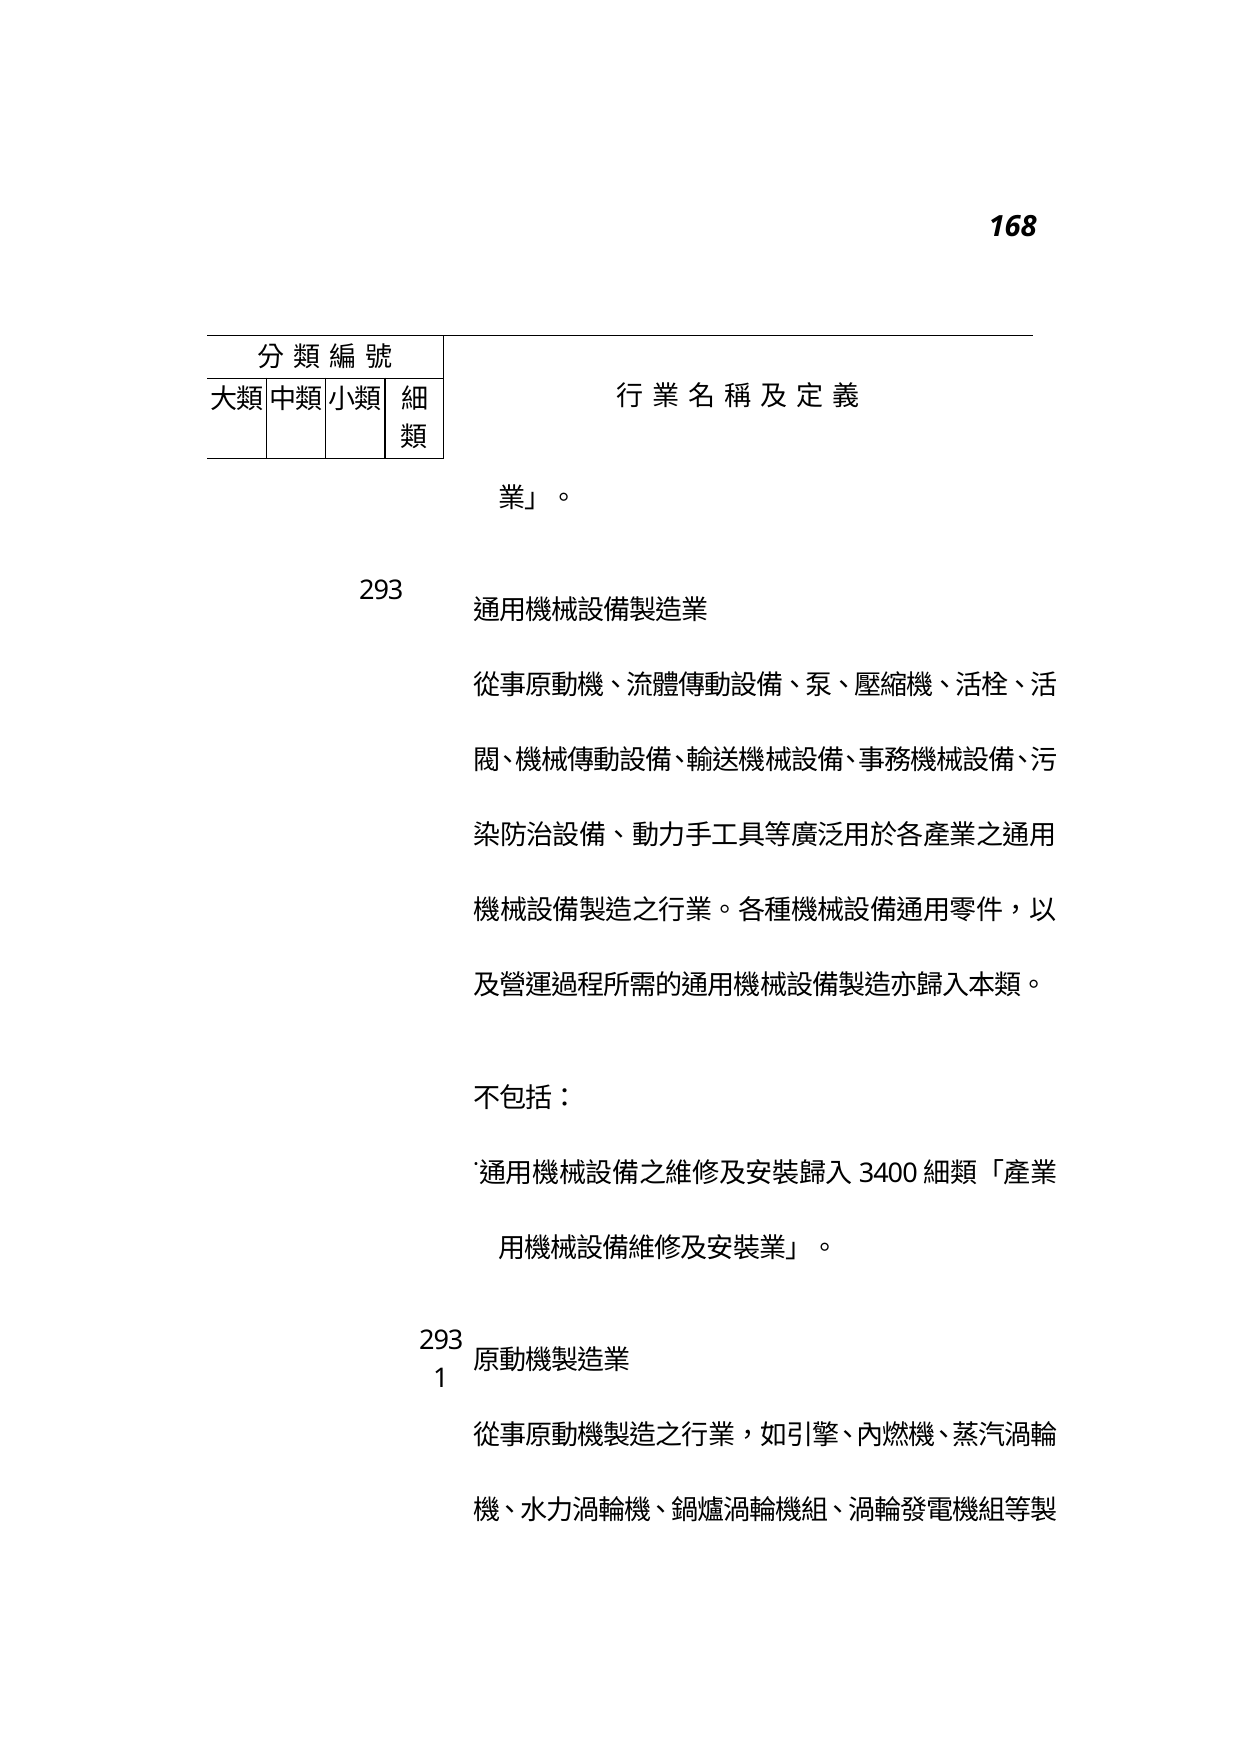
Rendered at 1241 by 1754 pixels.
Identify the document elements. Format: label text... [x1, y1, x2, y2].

table_cell [233, 570, 292, 1320]
table_cell 大類 [207, 379, 266, 458]
table_cell 通用機械設備製造業 從事原動機、流體傳動設備、泵、壓縮機、活栓、活閥、機械傳動設備、輸送機械設備、事務機械設備、污染防治設備、動力手工具等廣泛用於各產業之通用機械設備製造之行業。各種機械設備通用零件，以及營運過程所需的通用機械設備製造亦歸入本類。 不包括： ˙通用機械設備之維修及安裝歸入3400細類「產業用機械設備維修及安裝業」。 [470, 570, 1060, 1320]
table_cell 小類 [326, 379, 384, 458]
table_cell [351, 459, 412, 570]
table_cell 原動機製造業 從事原動機製造之行業，如引擎、內燃機、蒸汽渦輪機、水力渦輪機、鍋爐渦輪機組、渦輪發電機組等製 [470, 1320, 1060, 1545]
table_cell 中類 [267, 379, 325, 458]
table_cell [412, 570, 470, 1320]
table_cell 細類 [386, 379, 443, 458]
table_cell [207, 459, 233, 570]
table_cell 293 [351, 570, 412, 1320]
table_cell [293, 459, 351, 570]
table_cell [1033, 378, 1060, 458]
table_cell [207, 1320, 233, 1545]
table_header [1033, 335, 1060, 378]
table_cell [233, 1320, 292, 1545]
table_cell [351, 1320, 412, 1545]
table_cell 業」。 [470, 458, 1060, 570]
table_cell [412, 458, 470, 570]
table_header 分 類 編 號 [207, 336, 443, 378]
table_cell 2931 [412, 1320, 470, 1545]
table_cell [233, 459, 292, 570]
table_cell [207, 570, 233, 1320]
table_header 行 業 名 稱 及 定 義 [444, 336, 1032, 458]
table_cell [293, 1320, 351, 1545]
table_cell [293, 570, 351, 1320]
